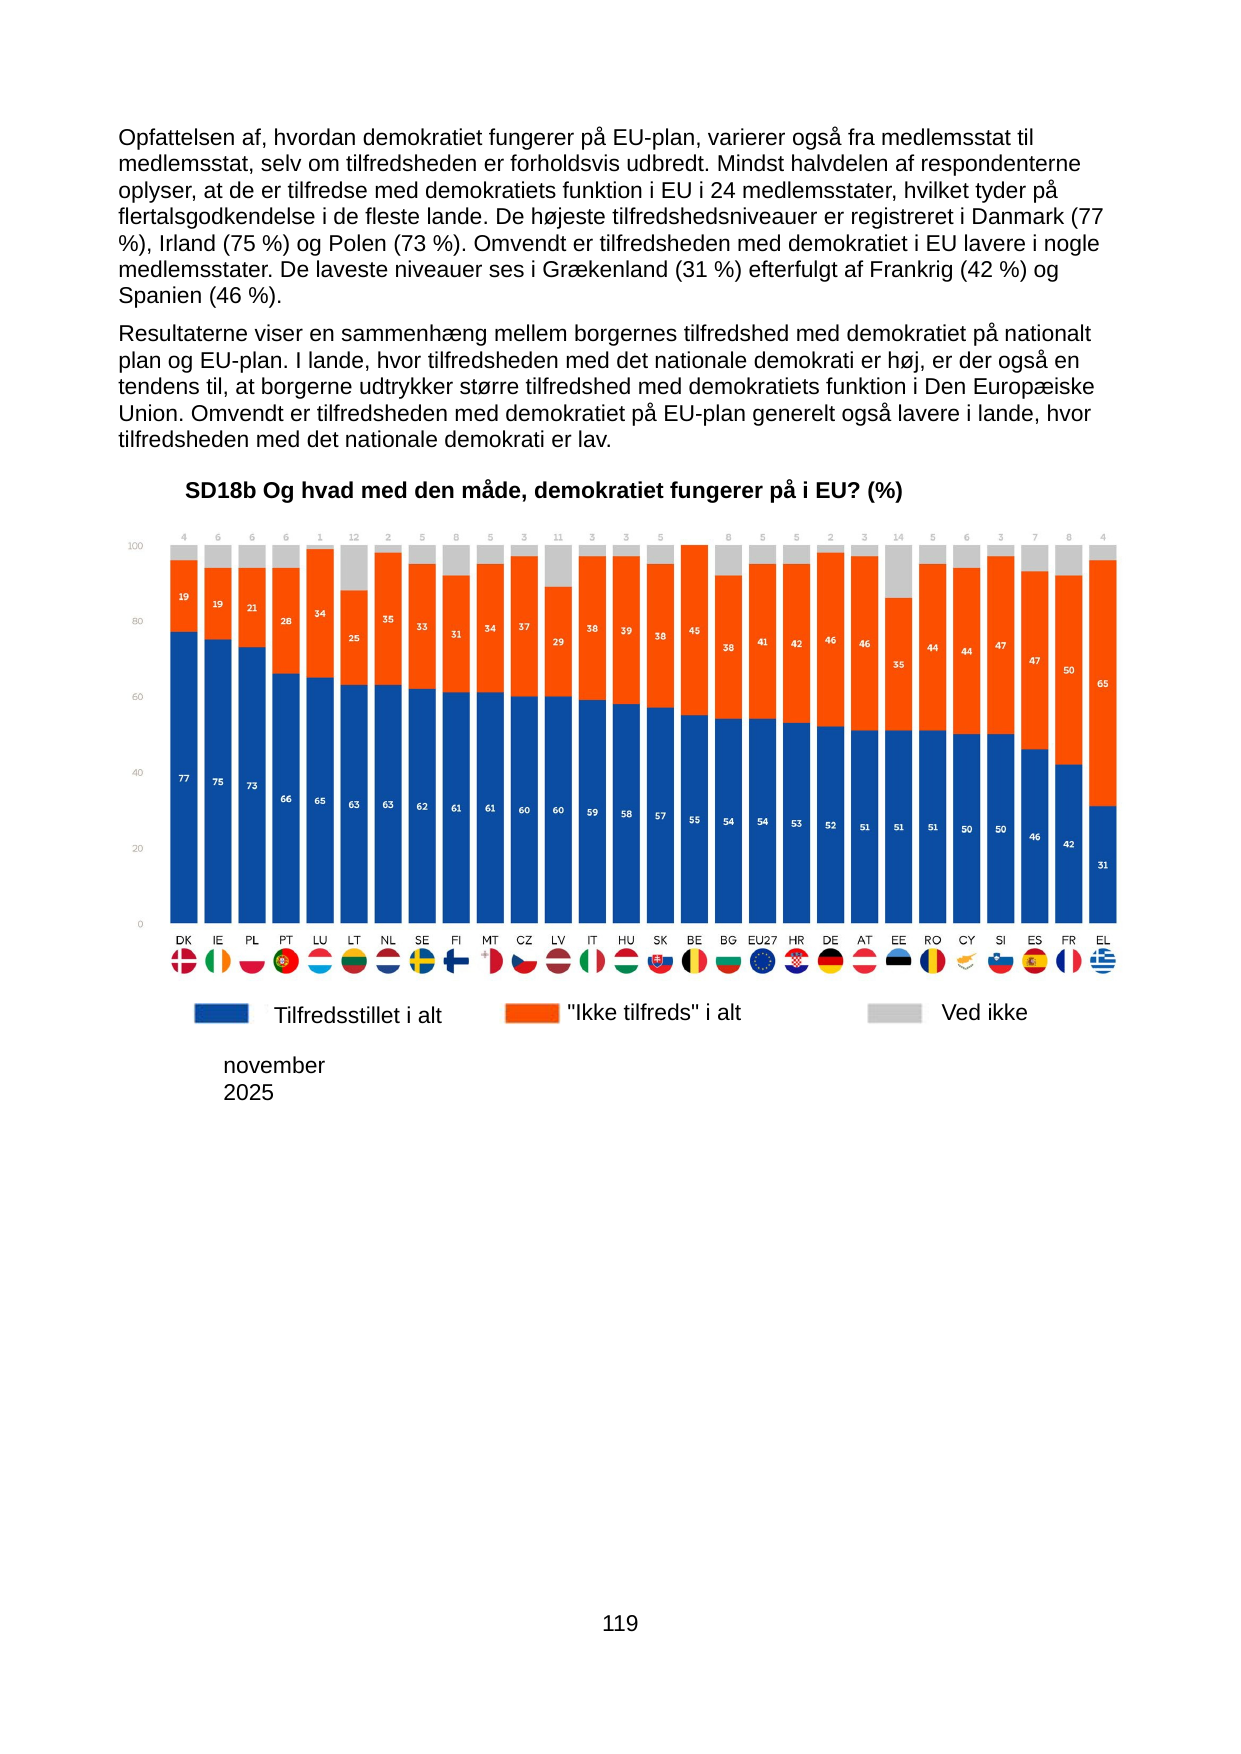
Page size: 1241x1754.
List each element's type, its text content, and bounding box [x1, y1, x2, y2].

text Resultaterne viser en sammenhæng mellem borgernes tilfredshed med demokratiet på nationalt plan og EU-plan. I lande, hvor tilfredsheden med det nationale demokrati er høj, er der også en tendens til, at borgerne udtrykker større tilfredshed med demokratiets funktion i Den Europæiske Union. Omvendt er tilfredsheden med demokratiet på EU-plan generelt også lavere i lande, hvor tilfredsheden med det nationale demokrati er lav. [118, 320, 1122, 452]
text Opfattelsen af, hvordan demokratiet fungerer på EU-plan, varierer også fra medlemsstat til medlemsstat, selv om tilfredsheden er forholdsvis udbredt. Mindst halvdelen af respondenterne oplyser, at de er tilfredse med demokratiets funktion i EU i 24 medlemsstater, hvilket tyder på flertalsgodkendelse i de fleste lande. De højeste tilfredshedsniveauer er registreret i Danmark (77 %), Irland (75 %) og Polen (73 %). Omvendt er tilfredsheden med demokratiet i EU lavere i nogle medlemsstater. De laveste niveauer ses i Grækenland (31 %) efterfulgt af Frankrig (42 %) og Spanien (46 %). [118, 124, 1122, 308]
picture [184, 989, 929, 1028]
picture [118, 522, 1126, 986]
